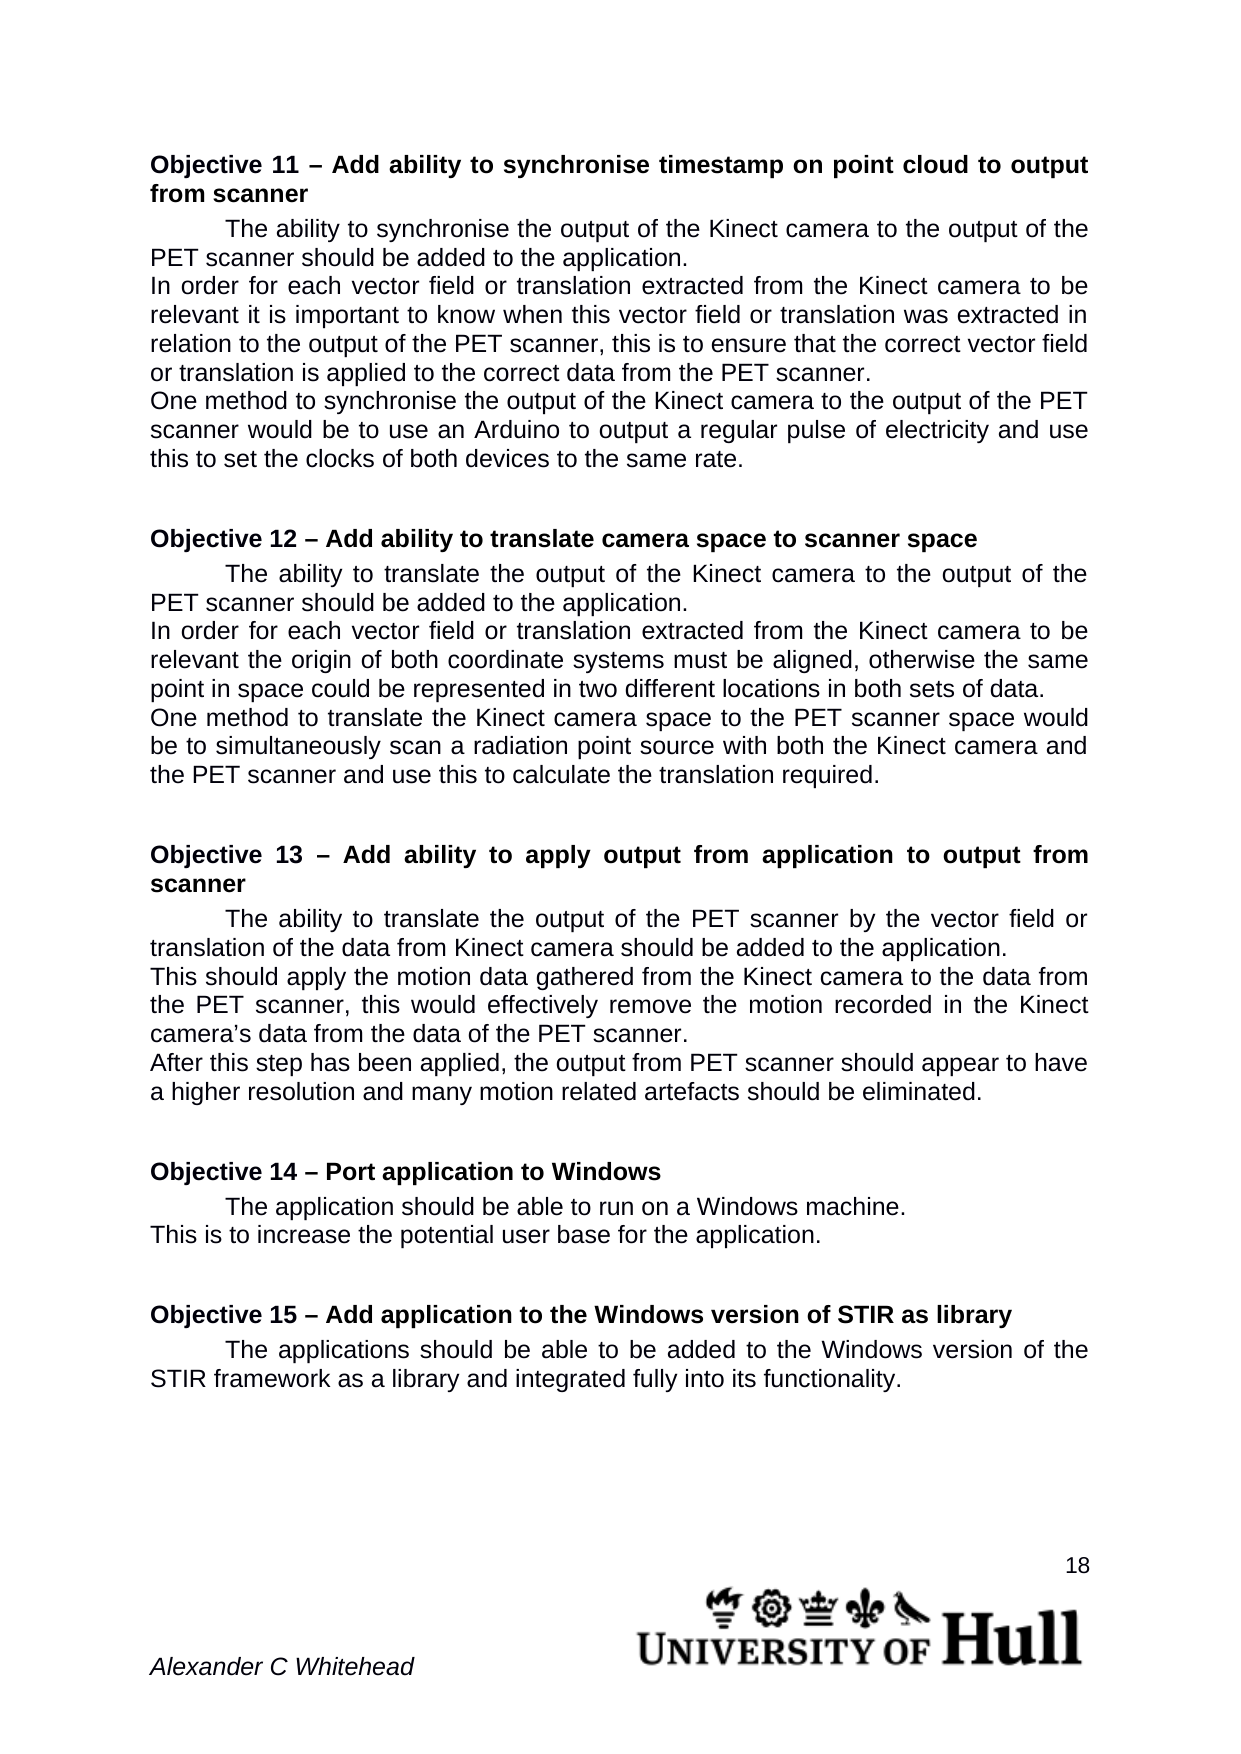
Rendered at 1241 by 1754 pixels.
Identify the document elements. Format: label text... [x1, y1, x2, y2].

subtitle Objective 11 – Add ability to synchronise timestamp on point cloud to output from scanner [150, 150, 1090, 207]
text The ability to synchronise the output of the Kinect camera to the output of the PET scanner should be added to the application. [150, 214, 1090, 271]
text The ability to translate the output of the PET scanner by the vector field or translation of the data from Kinect camera should be added to the application. [150, 904, 1090, 961]
subtitle Objective 12 – Add ability to translate camera space to scanner space [150, 524, 1090, 553]
subtitle Objective 13 – Add ability to apply output from application to output from scanner [150, 840, 1090, 898]
text This should apply the motion data gathered from the Kinect camera to the data from the PET scanner, this would effectively remove the motion recorded in the Kinect camera’s data from the data of the PET scanner. [150, 961, 1090, 1048]
text This is to increase the potential user base for the application. [150, 1220, 1090, 1249]
text One method to synchronise the output of the Kinect camera to the output of the PET scanner would be to use an Arduino to output a regular pulse of electricity and use this to set the clocks of both devices to the same rate. [150, 386, 1090, 472]
text The ability to translate the output of the Kinect camera to the output of the PET scanner should be added to the application. [150, 559, 1090, 616]
text In order for each vector field or translation extracted from the Kinect camera to be relevant the origin of both coordinate systems must be aligned, otherwise the same point in space could be represented in two different locations in both sets of data. [150, 616, 1090, 703]
subtitle Objective 14 – Port application to Windows [150, 1157, 1090, 1185]
text The application should be able to run on a Windows machine. [150, 1192, 1090, 1220]
picture [630, 1578, 1091, 1675]
text After this step has been applied, the output from PET scanner should appear to have a higher resolution and many motion related artefacts should be eliminated. [150, 1048, 1090, 1105]
text In order for each vector field or translation extracted from the Kinect camera to be relevant it is important to know when this vector field or translation was extracted in relation to the output of the PET scanner, this is to ensure that the correct vector field or translation is applied to the correct data from the PET scanner. [150, 271, 1090, 386]
subtitle Objective 15 – Add application to the Windows version of STIR as library [150, 1300, 1090, 1329]
text The applications should be able to be added to the Windows version of the STIR framework as a library and integrated fully into its functionality. [150, 1335, 1090, 1393]
text One method to translate the Kinect camera space to the PET scanner space would be to simultaneously scan a radiation point source with both the Kinect camera and the PET scanner and use this to calculate the translation required. [150, 703, 1090, 789]
